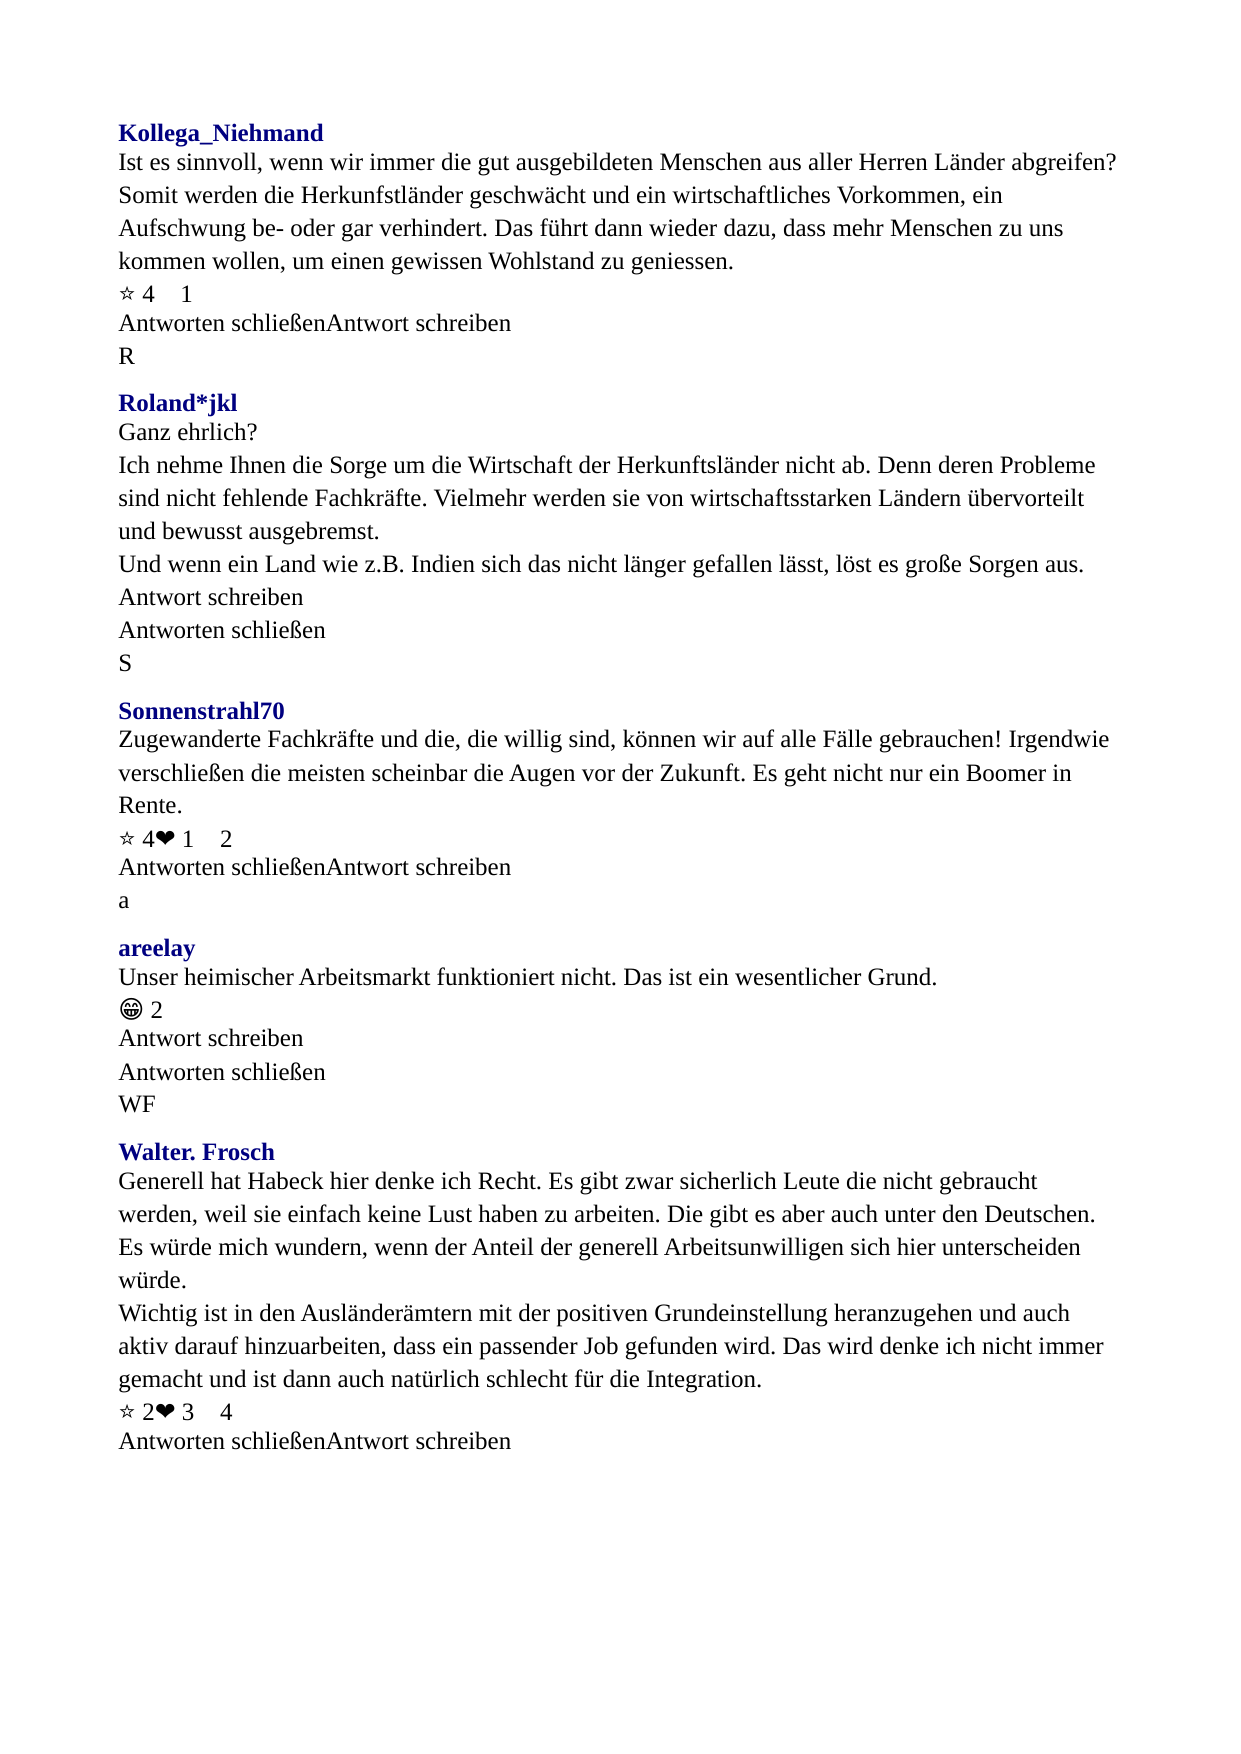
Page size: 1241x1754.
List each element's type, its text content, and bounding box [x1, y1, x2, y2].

text Ganz ehrlich? [118, 417, 1122, 446]
text R [118, 341, 1122, 369]
text ⭐️ 2❤️ 3🤨 4 [118, 1397, 1122, 1426]
text Antwort schreiben [118, 582, 1122, 611]
text Antworten schließen [118, 615, 1122, 644]
subtitle Kollega_Niehmand [118, 118, 1122, 147]
text Antwort schreiben [118, 1023, 1122, 1052]
text Antworten schließen [118, 1057, 1122, 1085]
text Wichtig ist in den Ausländerämtern mit der positiven Grundeinstellung heranzugehen und auch aktiv darauf hinzuarbeiten, dass ein passender Job gefunden wird. Das wird denke ich nicht immer gemacht und ist dann auch natürlich schlecht für die Integration. [118, 1298, 1122, 1393]
text S [118, 648, 1122, 677]
text Zugewanderte Fachkräfte und die, die willig sind, können wir auf alle Fälle gebrauchen! Irgendwie verschließen die meisten scheinbar die Augen vor der Zukunft. Es geht nicht nur ein Boomer in Rente. [118, 724, 1122, 819]
subtitle Roland*jkl [118, 388, 1122, 417]
text Antworten schließenAntwort schreiben [118, 308, 1122, 336]
text Generell hat Habeck hier denke ich Recht. Es gibt zwar sicherlich Leute die nicht gebraucht werden, weil sie einfach keine Lust haben zu arbeiten. Die gibt es aber auch unter den Deutschen. Es würde mich wundern, wenn der Anteil der generell Arbeitsunwilligen sich hier unterscheiden würde. [118, 1166, 1122, 1294]
text Antworten schließenAntwort schreiben [118, 1426, 1122, 1454]
text Ich nehme Ihnen die Sorge um die Wirtschaft der Herkunftsländer nicht ab. Denn deren Probleme sind nicht fehlende Fachkräfte. Vielmehr werden sie von wirtschaftsstarken Ländern übervorteilt und bewusst ausgebremst. [118, 450, 1122, 545]
text Und wenn ein Land wie z.B. Indien sich das nicht länger gefallen lässt, löst es große Sorgen aus. [118, 549, 1122, 578]
text a [118, 885, 1122, 914]
text Antworten schließenAntwort schreiben [118, 852, 1122, 881]
text Unser heimischer Arbeitsmarkt funktioniert nicht. Das ist ein wesentlicher Grund. [118, 962, 1122, 991]
text 😁 2 [118, 995, 1122, 1023]
text Ist es sinnvoll, wenn wir immer die gut ausgebildeten Menschen aus aller Herren Länder abgreifen? Somit werden die Herkunfstländer geschwächt und ein wirtschaftliches Vorkommen, ein Aufschwung be- oder gar verhindert. Das führt dann wieder dazu, dass mehr Menschen zu uns kommen wollen, um einen gewissen Wohlstand zu geniessen. [118, 147, 1122, 275]
subtitle Walter. Frosch [118, 1137, 1122, 1166]
subtitle Sonnenstrahl70 [118, 696, 1122, 724]
text ⭐️ 4🙁 1 [118, 279, 1122, 308]
subtitle areelay [118, 933, 1122, 962]
text ⭐️ 4❤️ 1🤨 2 [118, 824, 1122, 852]
text WF [118, 1089, 1122, 1118]
